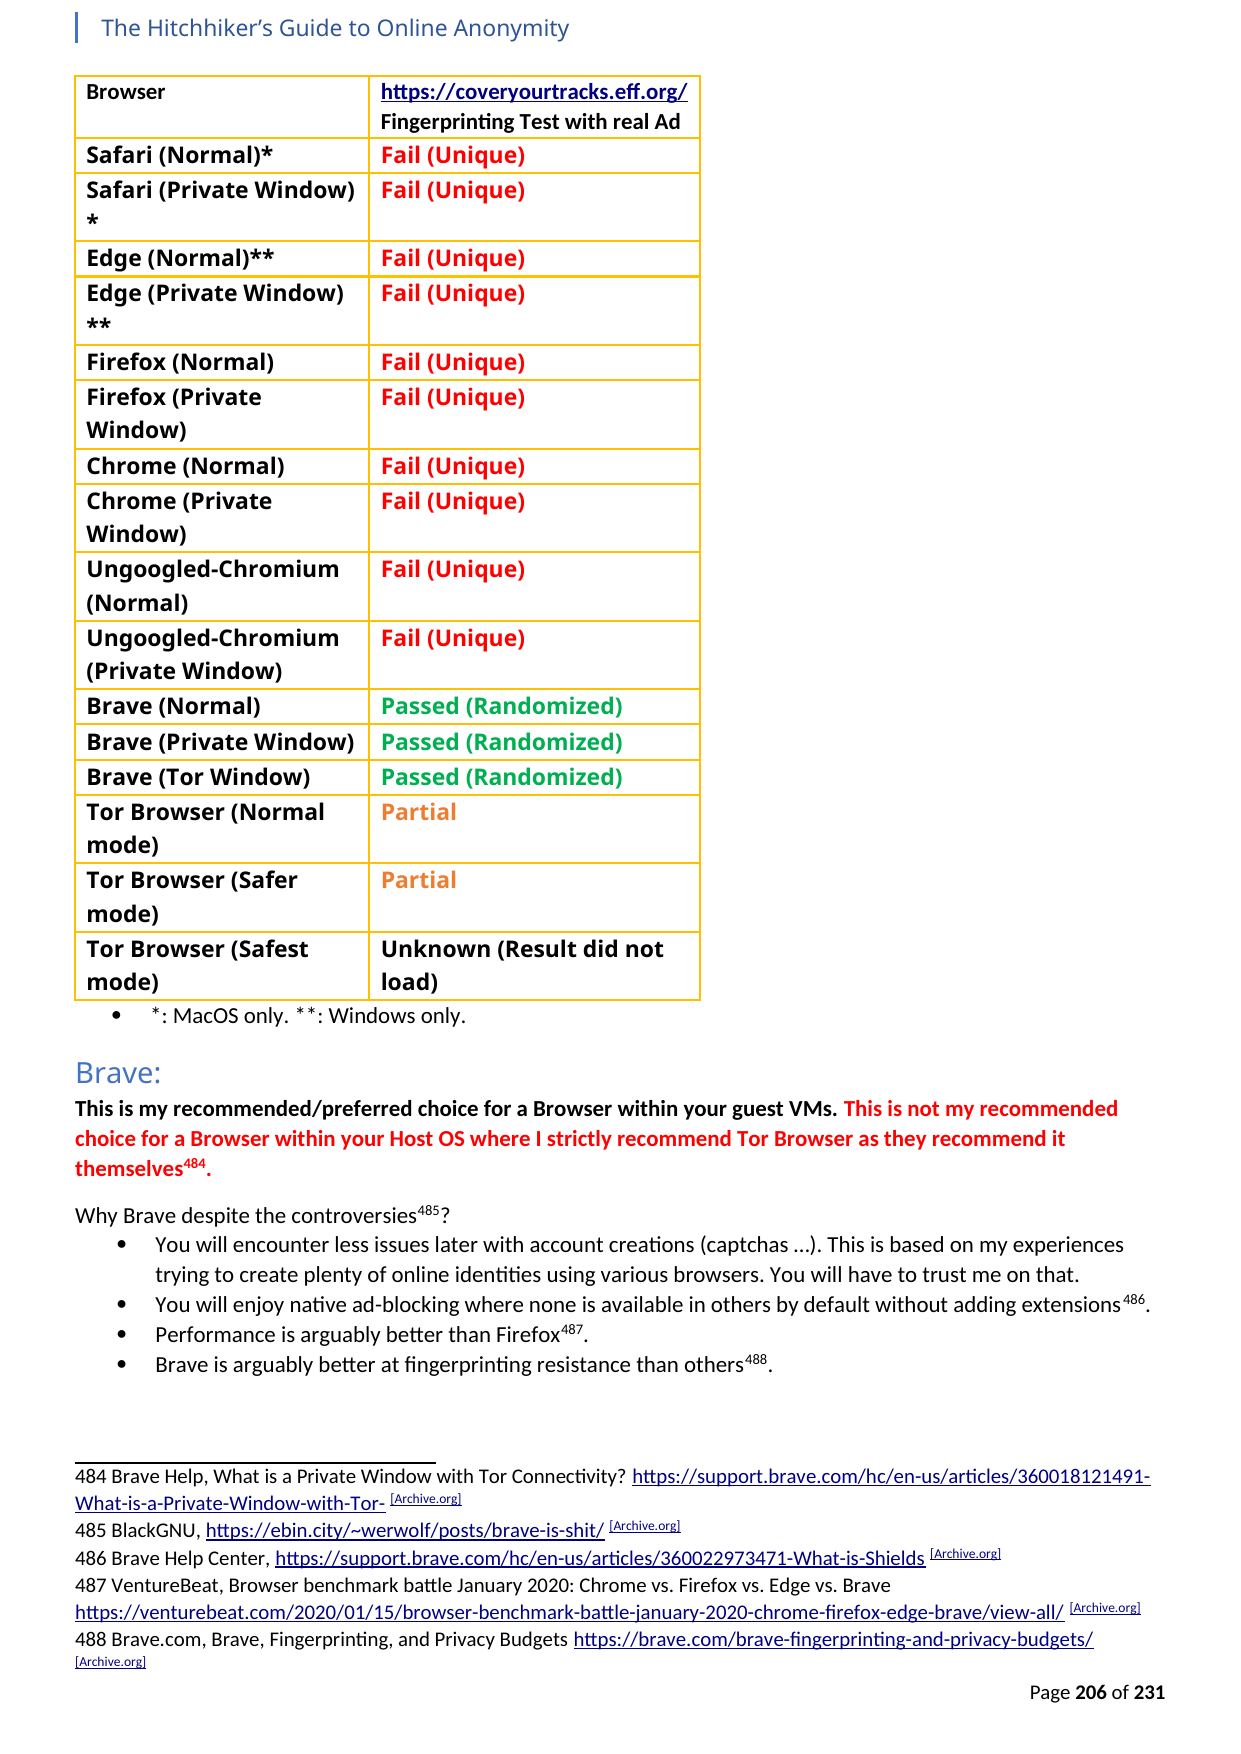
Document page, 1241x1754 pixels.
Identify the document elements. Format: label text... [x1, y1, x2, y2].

table_cell Fail (Unique) [370, 553, 699, 620]
subtitle Brave: [75, 1052, 1165, 1092]
table_cell Brave (Private Window) [76, 725, 368, 758]
list Brave Help Center, https://support.brave.com/hc/en-us/articles/360022973471-What-is-Shields [Archive.org] [75, 1545, 1165, 1570]
text Why Brave despite the controversies? [75, 1201, 1165, 1229]
table_cell Brave (Tor Window) [76, 761, 368, 793]
table_cell Tor Browser (Normal mode) [76, 796, 368, 862]
table_cell Safari (Private Window) * [76, 174, 368, 240]
table_cell Fail (Unique) [370, 174, 699, 240]
table_cell Ungoogled-Chromium (Normal) [76, 553, 368, 620]
list You will encounter less issues later with account creations (captchas …). This is based on my experiences trying to create plenty of online identities using various browsers. You will have to trust me on that. [118, 1231, 1165, 1288]
table_cell Fail (Unique) [370, 242, 699, 275]
table_cell Safari (Normal)* [76, 139, 368, 172]
table_cell Fail (Unique) [370, 450, 699, 483]
table_cell Passed (Randomized) [370, 725, 699, 758]
list Performance is arguably better than Firefox. [118, 1320, 1165, 1348]
table_cell Fail (Unique) [370, 346, 699, 379]
table_cell Edge (Normal)** [76, 242, 368, 275]
table_cell Fail (Unique) [370, 485, 699, 551]
table_header Browser [76, 77, 368, 137]
text Brave Help, What is a Private Window with Tor Connectivity? https://support.brave.com/hc/en-us/articles/360018121491-What-is-a-Private-Window-with-Tor- [Archive.org] [75, 1463, 1165, 1516]
table_cell Fail (Unique) [370, 139, 699, 172]
table_cell Fail (Unique) [370, 381, 699, 447]
table_cell Partial [370, 796, 699, 862]
table_cell Tor Browser (Safest mode) [76, 933, 368, 999]
table_cell Partial [370, 864, 699, 931]
list Brave is arguably better at fingerprinting resistance than others. [118, 1350, 1165, 1378]
list VentureBeat, Browser benchmark battle January 2020: Chrome vs. Firefox vs. Edge vs. Brave https://venturebeat.com/2020/01/15/browser-benchmark-battle-january-2020-chrome-firefox-edge-brave/view-all/ [Archive.org] [75, 1572, 1165, 1624]
table_cell Tor Browser (Safer mode) [76, 864, 368, 931]
table_cell Chrome (Private Window) [76, 485, 368, 551]
table_cell Passed (Randomized) [370, 761, 699, 793]
list *: MacOS only. **: Windows only. [112, 1001, 1165, 1029]
table_cell Brave (Normal) [76, 690, 368, 723]
text BlackGNU, https://ebin.city/~werwolf/posts/brave-is-shit/ [Archive.org] [75, 1518, 1165, 1543]
list Brave.com, Brave, Fingerprinting, and Privacy Budgets https://brave.com/brave-fingerprinting-and-privacy-budgets/ [Archive.org] [75, 1626, 1165, 1679]
text This is my recommended/preferred choice for a Browser within your guest VMs. This is not my recommended choice for a Browser within your Host OS where I strictly recommend Tor Browser as they recommend it themselves. [75, 1094, 1165, 1182]
table_cell Fail (Unique) [370, 622, 699, 688]
table_cell Edge (Private Window) ** [76, 278, 368, 344]
table_cell Chrome (Normal) [76, 450, 368, 483]
table_cell Ungoogled-Chromium (Private Window) [76, 622, 368, 688]
list You will enjoy native ad-blocking where none is available in others by default without adding extensions. [118, 1290, 1165, 1318]
table_cell Firefox (Private Window) [76, 381, 368, 447]
table_cell Passed (Randomized) [370, 690, 699, 723]
table_cell Unknown (Result did not load) [370, 933, 699, 999]
table_cell Fail (Unique) [370, 278, 699, 344]
table_header https://coveryourtracks.eff.org/ Fingerprinting Test with real Ad [370, 77, 699, 137]
table_cell Firefox (Normal) [76, 346, 368, 379]
